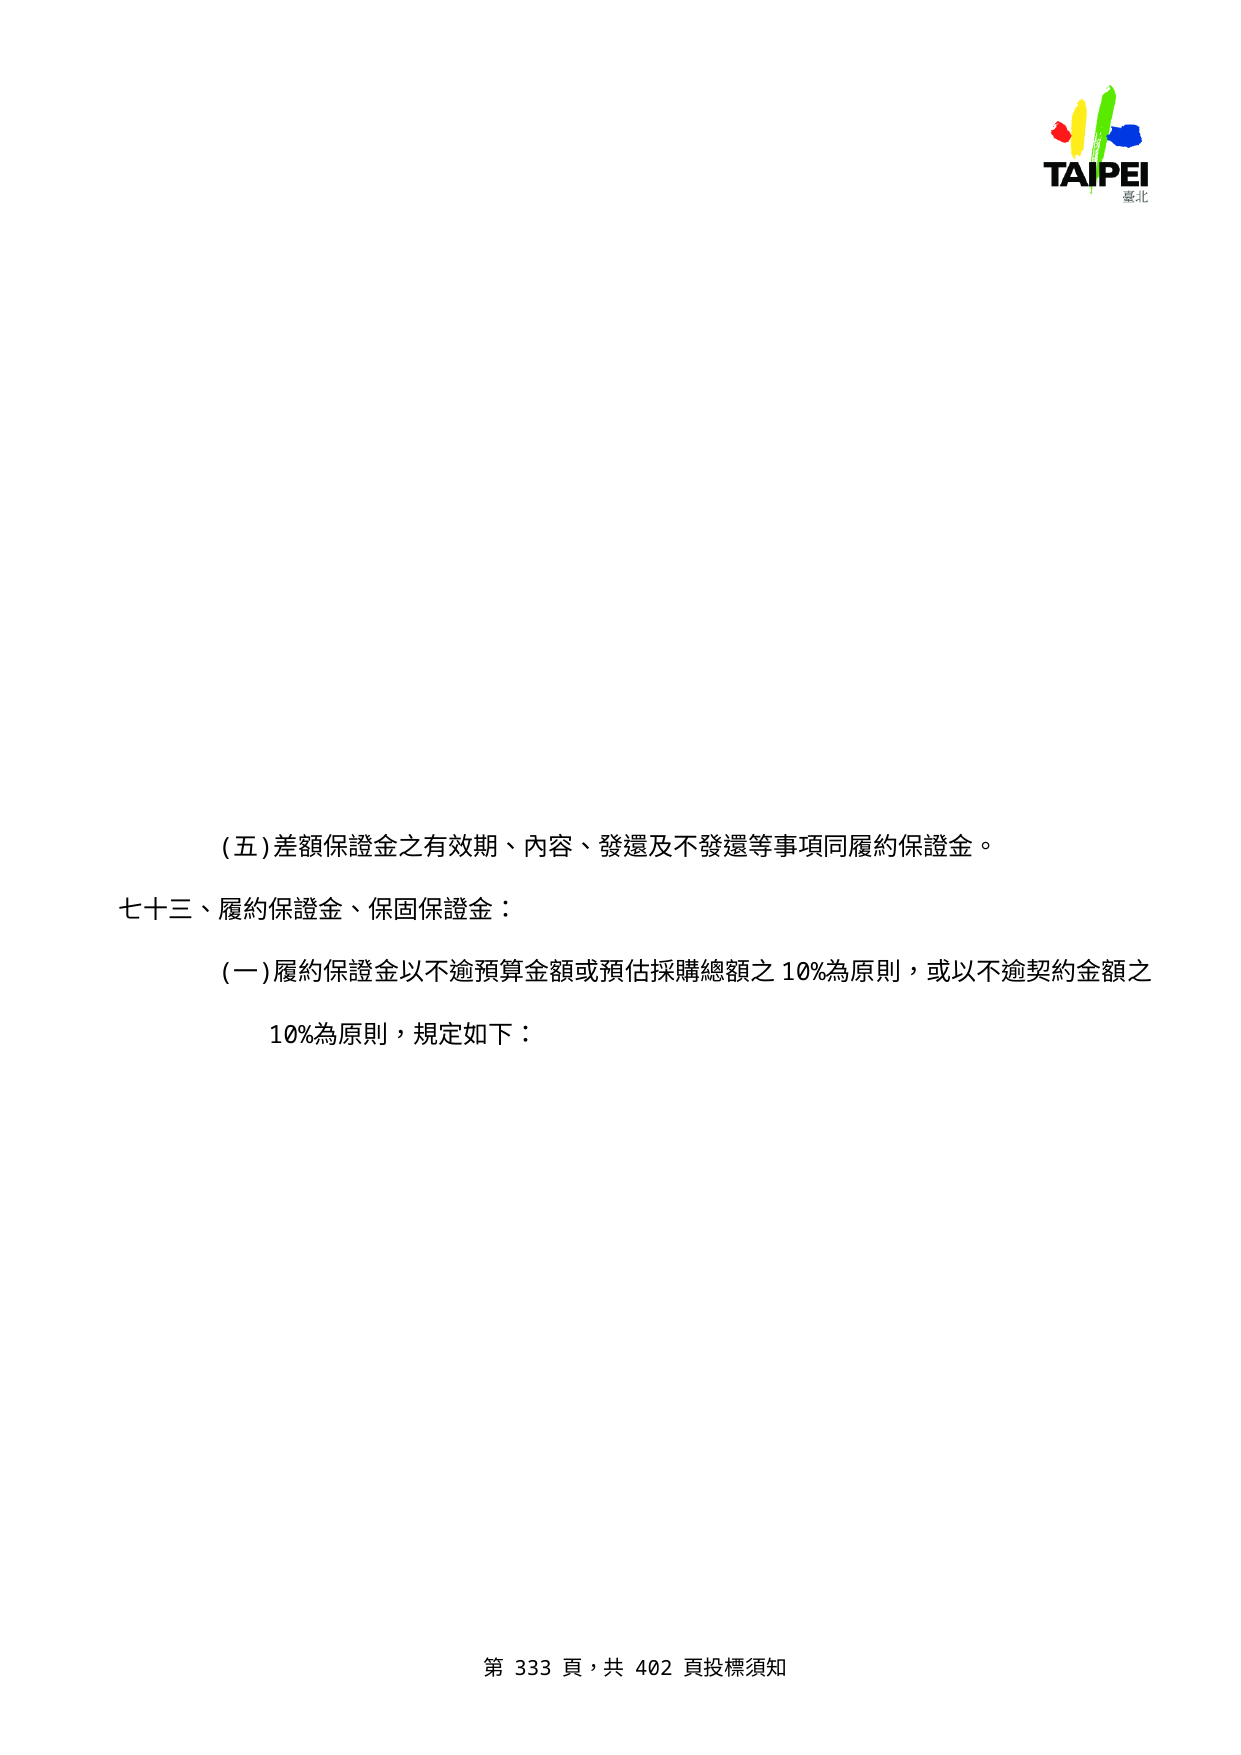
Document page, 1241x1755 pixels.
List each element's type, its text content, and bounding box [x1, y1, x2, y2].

text 七十三、履約保證金、保固保證金： [118, 866, 1152, 928]
text (一)履約保證金以不逾預算金額或預估採購總額之10%為原則，或以不逾契約金額之10%為原則，規定如下： [218, 928, 1152, 1053]
text (五)差額保證金之有效期、內容、發還及不發還等事項同履約保證金。 [218, 803, 1152, 866]
